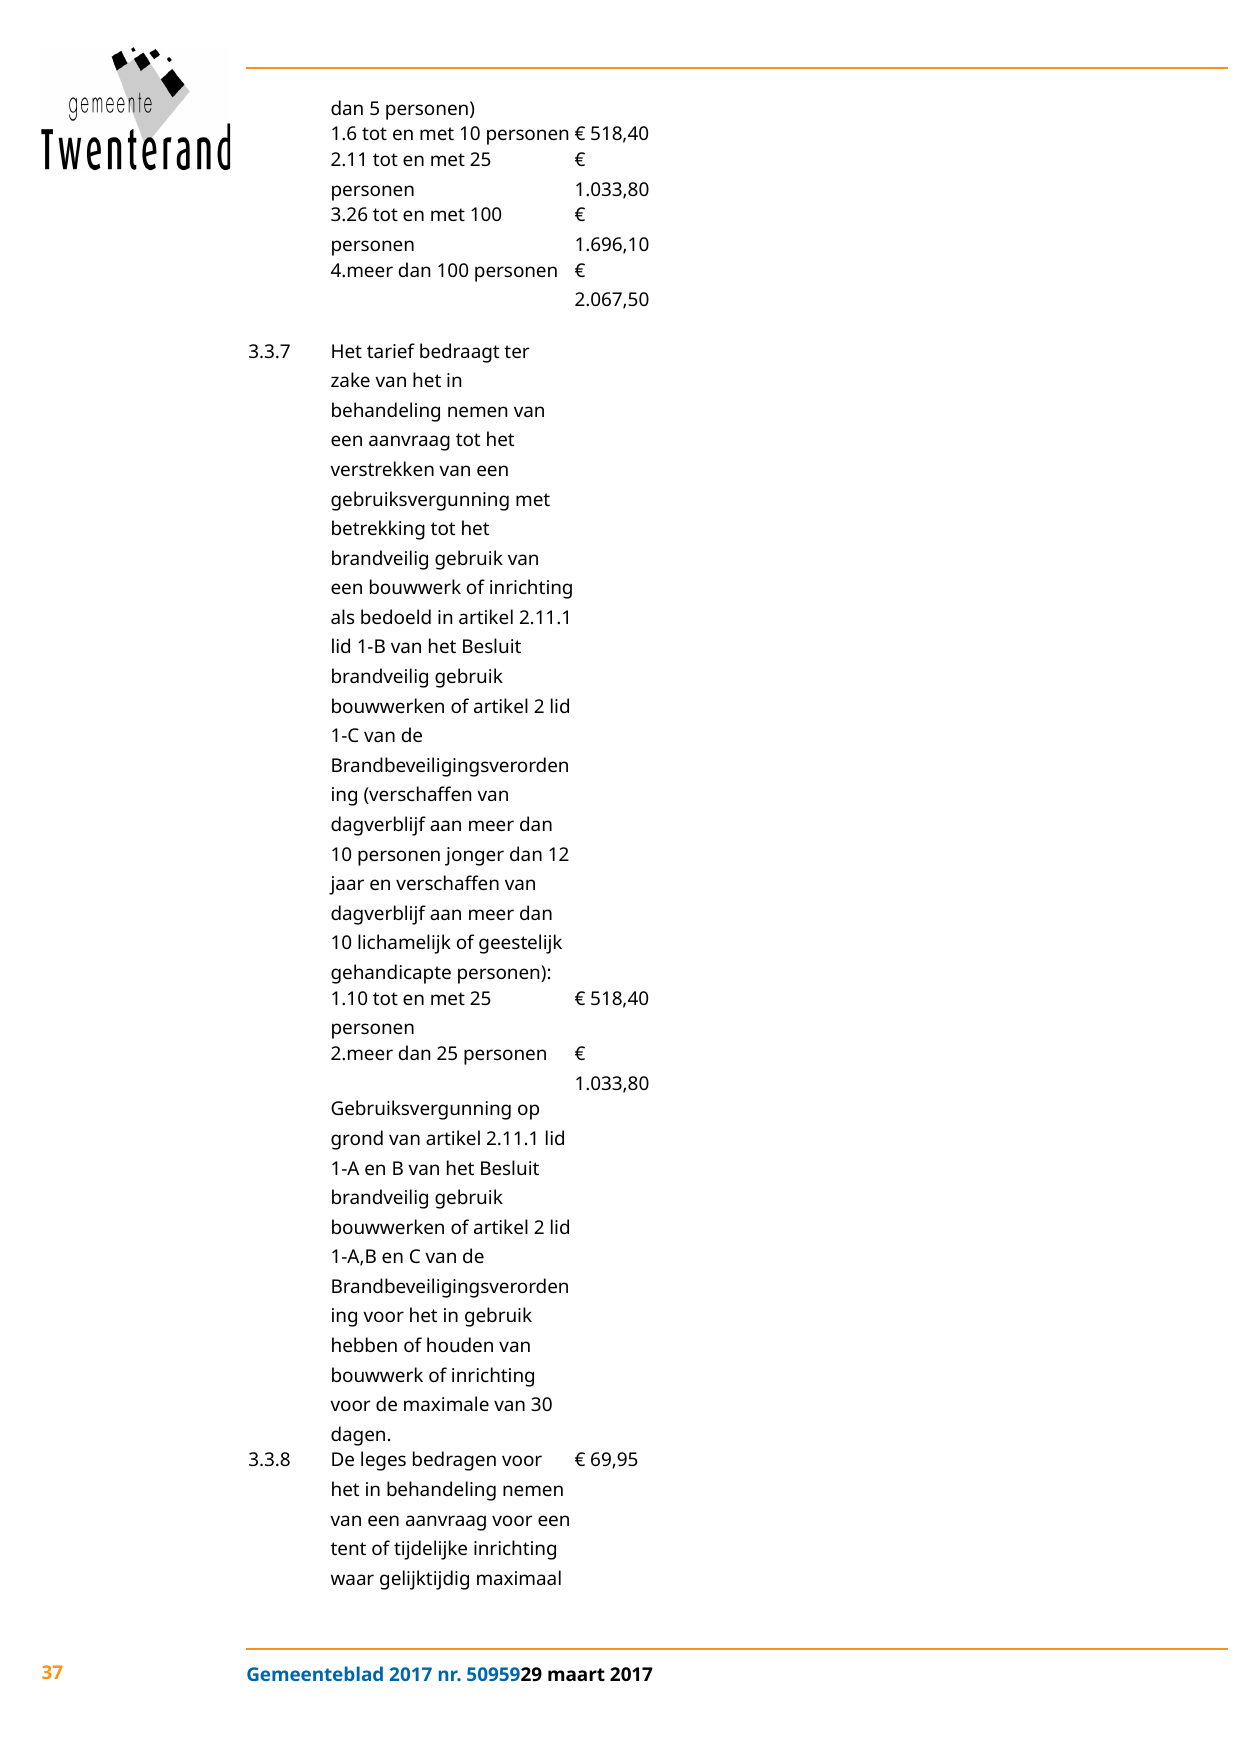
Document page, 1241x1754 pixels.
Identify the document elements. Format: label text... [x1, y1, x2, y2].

table_cell 3.3.8 [248, 1447, 330, 1591]
table_cell € 518,40 [574, 985, 657, 1040]
table_cell [248, 95, 330, 121]
table_cell [248, 146, 330, 202]
table_cell € 1.696,10 [574, 202, 657, 257]
table_cell € 518,40 [574, 121, 657, 146]
table_cell € 1.033,80 [574, 1040, 657, 1096]
table_cell De leges bedragen voor het in behandeling nemen van een aanvraag voor een tent of tijdelijke inrichting waar gelijktijdig maximaal [330, 1447, 574, 1591]
table_cell [248, 121, 330, 146]
table_cell € 2.067,50 [574, 257, 657, 312]
table_cell € 1.033,80 [574, 146, 657, 202]
table_cell 3.3.7 [248, 338, 330, 985]
table_cell Het tarief bedraagt ter zake van het in behandeling nemen van een aanvraag tot het verstrekken van een gebruiksvergunning met betrekking tot het brandveilig gebruik van een bouwwerk of inrichting als bedoeld in artikel 2.11.1 lid 1-B van het Besluit brandveilig gebruik bouwwerken of artikel 2 lid 1-C van de Brandbeveiligingsverordening (verschaffen van dagverblijf aan meer dan 10 personen jonger dan 12 jaar en verschaffen van dagverblijf aan meer dan 10 lichamelijk of geestelijk gehandicapte personen): [330, 338, 574, 985]
table_cell [248, 1040, 330, 1096]
table_cell [248, 1096, 330, 1447]
table_cell [574, 312, 657, 338]
table_cell 1.10 tot en met 25 personen [330, 985, 574, 1040]
table_cell € 69,95 [574, 1447, 657, 1591]
table_cell [574, 95, 657, 121]
table_cell [248, 202, 330, 257]
picture [41, 47, 231, 172]
table_cell [248, 312, 330, 338]
table_cell dan 5 personen) [330, 95, 574, 121]
table_cell 4.meer dan 100 personen [330, 257, 574, 312]
table_cell 2.11 tot en met 25 personen [330, 146, 574, 202]
table_cell 2.meer dan 25 personen [330, 1040, 574, 1096]
table_cell [248, 985, 330, 1040]
table_cell [330, 312, 574, 338]
table_cell 1.6 tot en met 10 personen [330, 121, 574, 146]
table_cell 3.26 tot en met 100 personen [330, 202, 574, 257]
table_cell [574, 338, 657, 985]
table_cell Gebruiksvergunning op grond van artikel 2.11.1 lid 1-A en B van het Besluit brandveilig gebruik bouwwerken of artikel 2 lid 1-A,B en C van de Brandbeveiligingsverordening voor het in gebruik hebben of houden van bouwwerk of inrichting voor de maximale van 30 dagen. [330, 1096, 574, 1447]
table_cell [248, 257, 330, 312]
table_cell [574, 1096, 657, 1447]
